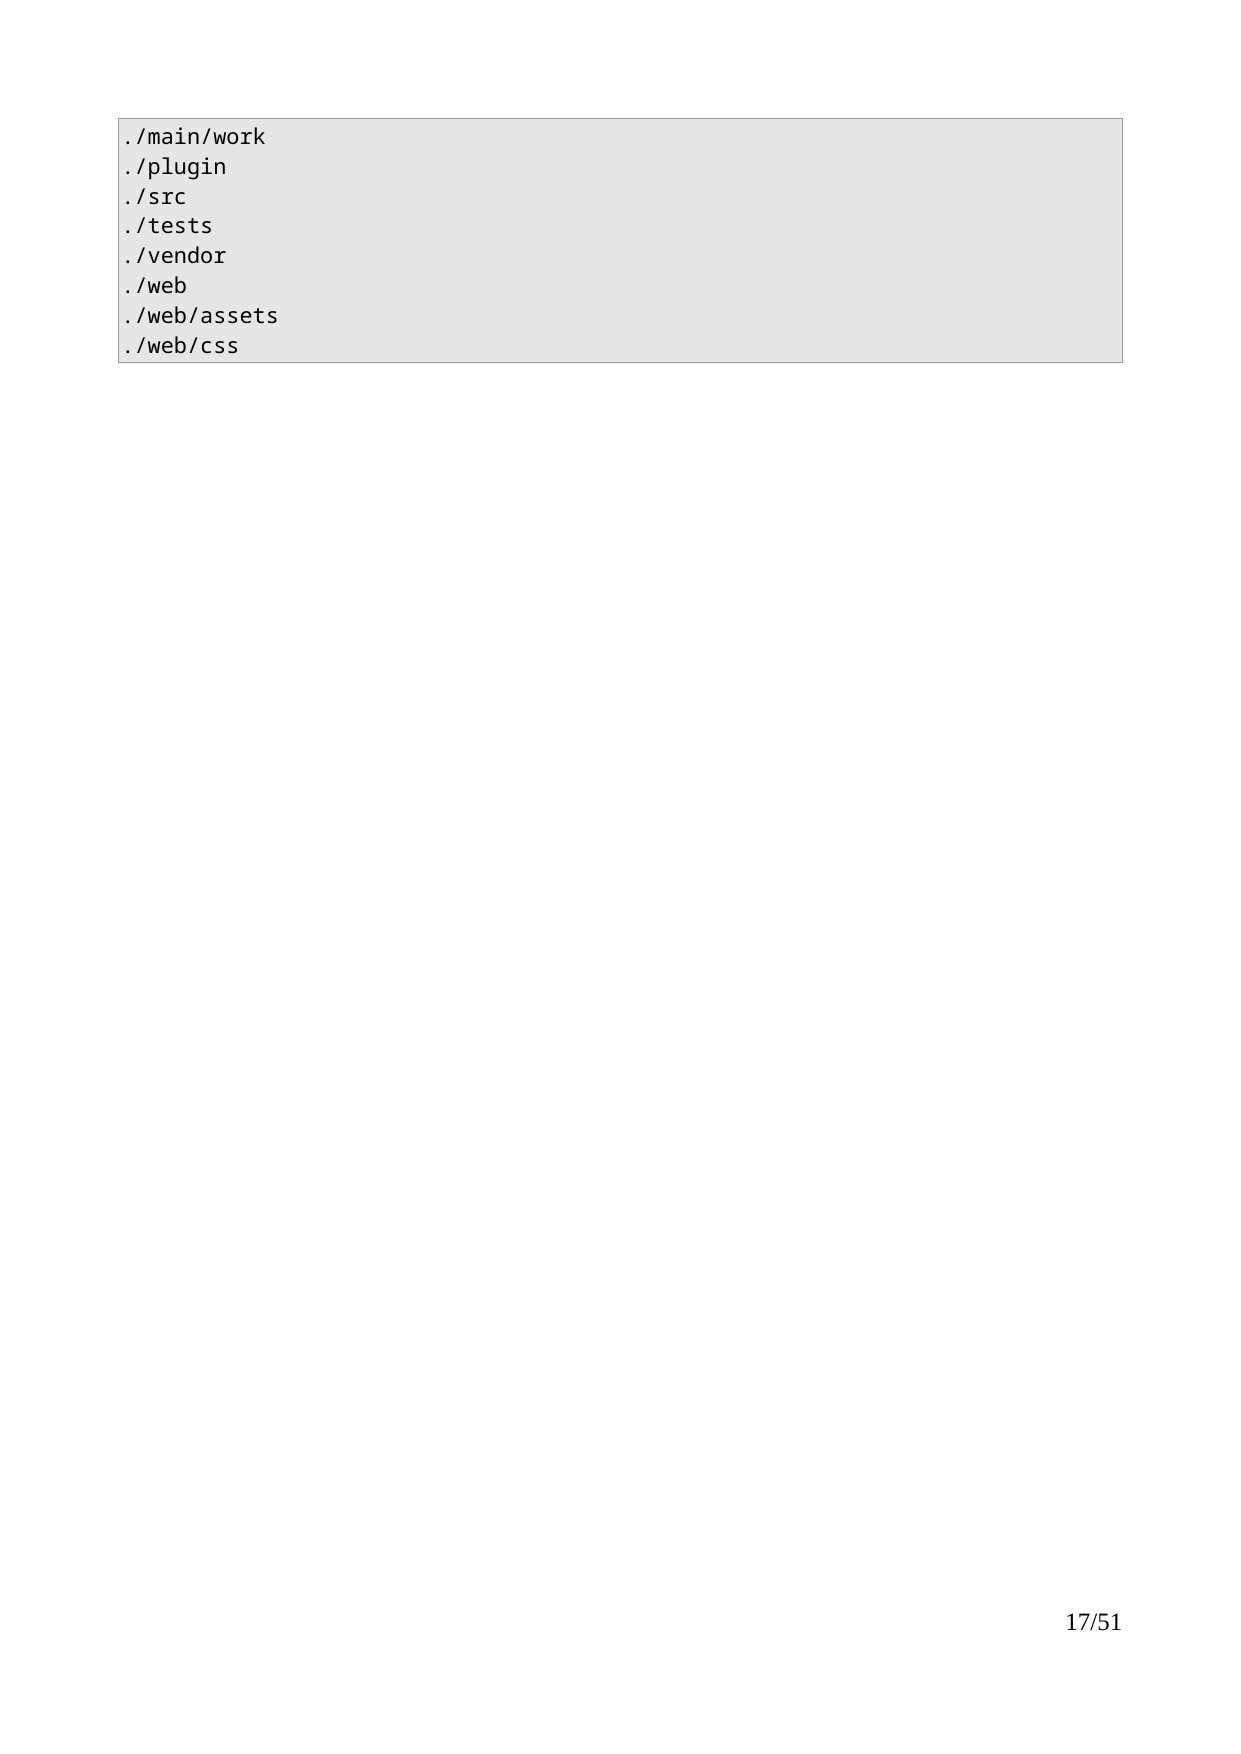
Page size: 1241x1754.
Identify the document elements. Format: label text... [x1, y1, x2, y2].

text ./main/work ./plugin ./src ./tests ./vendor ./web ./web/assets ./web/css [119, 119, 1122, 362]
